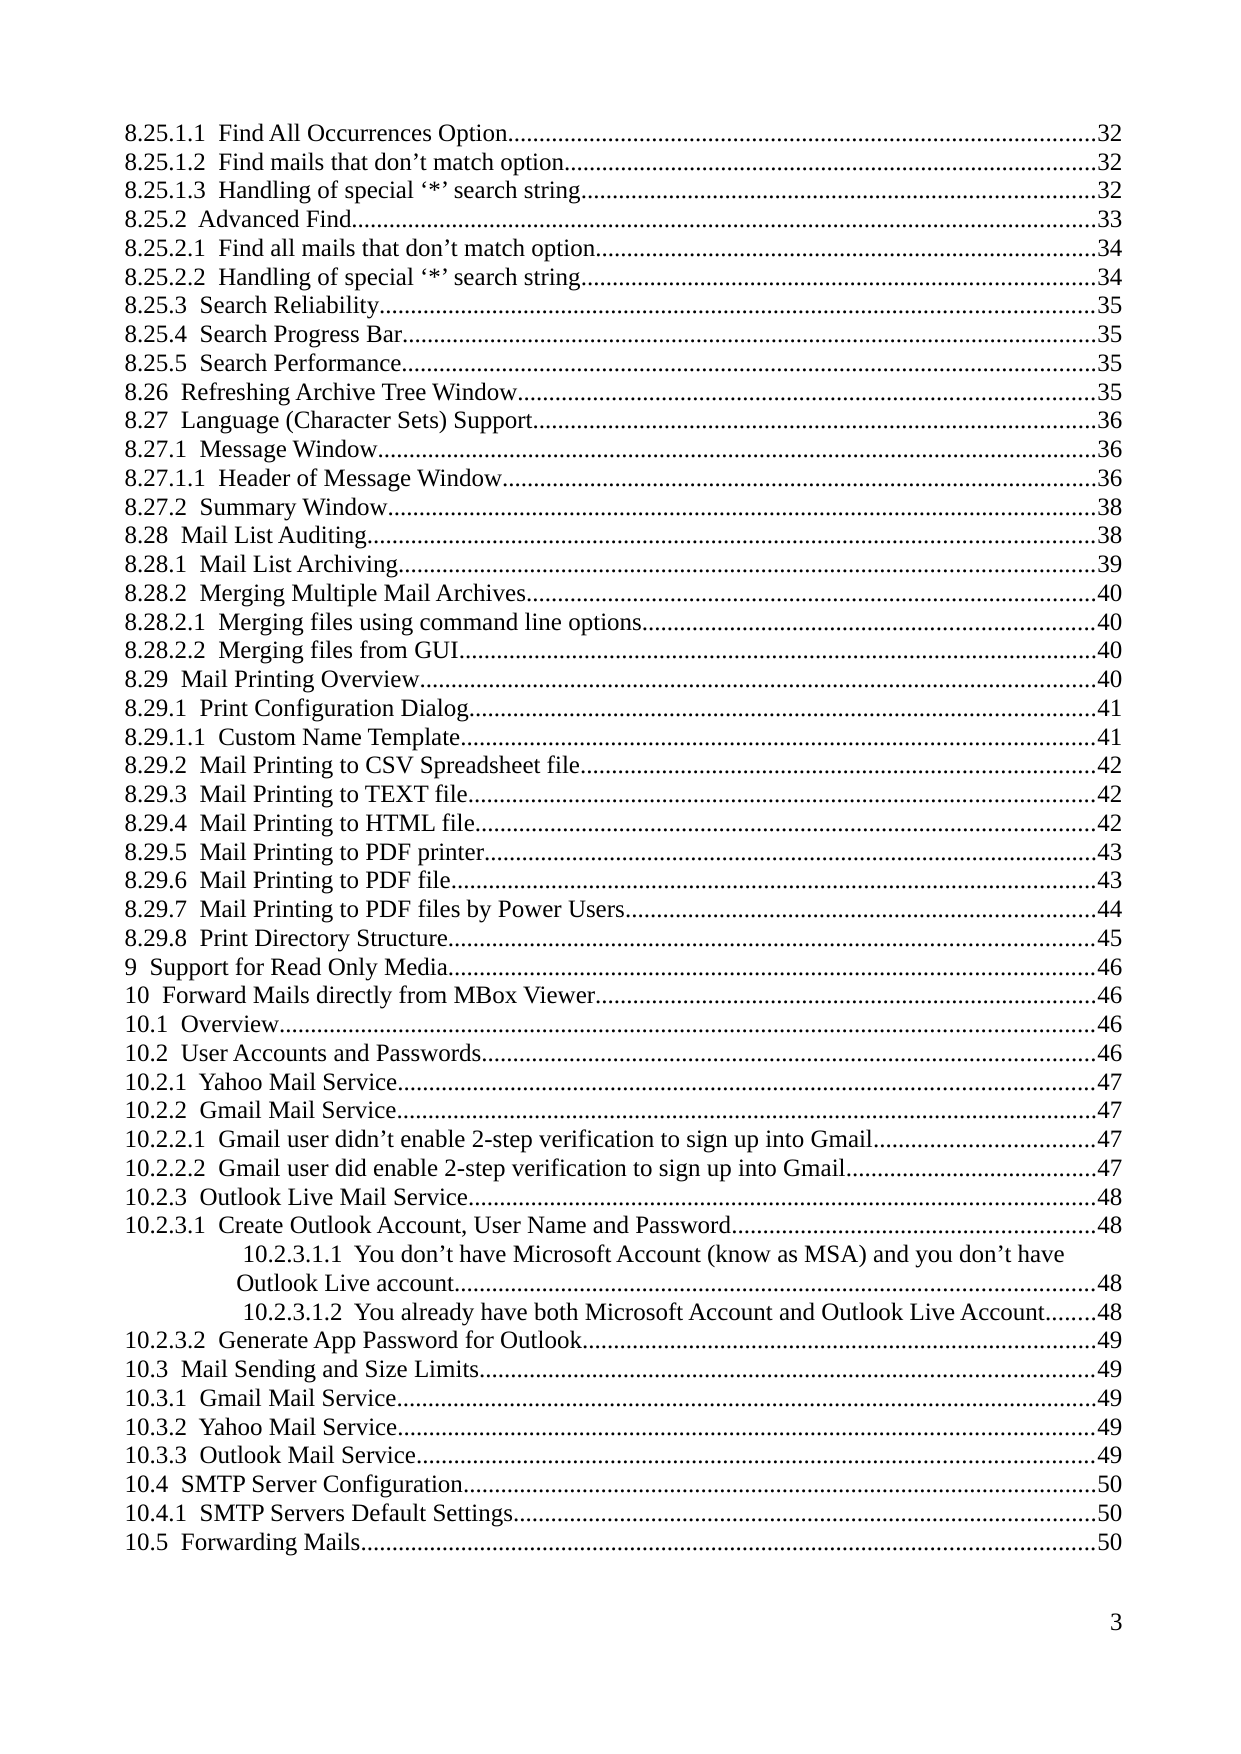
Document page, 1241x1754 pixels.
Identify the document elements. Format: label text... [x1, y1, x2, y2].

text 10.2.2.2 Gmail user did enable 2-step verification to sign up into Gmail 47 [118, 1153, 1122, 1182]
text 8.29.7 Mail Printing to PDF files by Power Users 44 [118, 894, 1122, 923]
text 8.25.2.2 Handling of special ‘*’ search string 34 [118, 262, 1122, 291]
text 10.3 Mail Sending and Size Limits 49 [118, 1354, 1122, 1383]
text 8.28 Mail List Auditing 38 [118, 521, 1122, 549]
text 10.2.3.1.2 You already have both Microsoft Account and Outlook Live Account 48 [236, 1297, 1122, 1326]
text 8.29.1 Print Configuration Dialog 41 [118, 693, 1122, 722]
text 8.26 Refreshing Archive Tree Window 35 [118, 377, 1122, 406]
text 8.29.1.1 Custom Name Template 41 [118, 722, 1122, 751]
text 8.25.1.1 Find All Occurrences Option 32 [118, 118, 1122, 147]
text 8.29 Mail Printing Overview 40 [118, 664, 1122, 693]
text 10.2 User Accounts and Passwords 46 [118, 1038, 1122, 1067]
text 8.29.3 Mail Printing to TEXT file 42 [118, 779, 1122, 808]
text 10.2.2 Gmail Mail Service 47 [118, 1096, 1122, 1124]
text 10.4.1 SMTP Servers Default Settings 50 [118, 1498, 1122, 1527]
text 8.28.2.2 Merging files from GUI 40 [118, 636, 1122, 664]
text 10.4 SMTP Server Configuration 50 [118, 1469, 1122, 1498]
text 10.1 Overview 46 [118, 1009, 1122, 1038]
text 8.25.2 Advanced Find 33 [118, 204, 1122, 233]
text 8.27 Language (Character Sets) Support 36 [118, 406, 1122, 434]
text 8.27.1 Message Window 36 [118, 434, 1122, 463]
text 8.29.8 Print Directory Structure 45 [118, 923, 1122, 952]
text 10.5 Forwarding Mails 50 [118, 1527, 1122, 1556]
text 10.2.3.2 Generate App Password for Outlook 49 [118, 1326, 1122, 1354]
text 8.29.2 Mail Printing to CSV Spreadsheet file 42 [118, 751, 1122, 779]
text 10.2.2.1 Gmail user didn’t enable 2-step verification to sign up into Gmail 47 [118, 1124, 1122, 1153]
text 10.2.3.1.1 You don’t have Microsoft Account (know as MSA) and you don’t have Outlook Live account 48 [236, 1239, 1122, 1297]
text 8.28.2.1 Merging files using command line options 40 [118, 607, 1122, 636]
text 8.27.1.1 Header of Message Window 36 [118, 463, 1122, 492]
text 10.2.3.1 Create Outlook Account, User Name and Password 48 [118, 1211, 1122, 1239]
text 8.25.4 Search Progress Bar 35 [118, 319, 1122, 348]
text 10 Forward Mails directly from MBox Viewer 46 [118, 981, 1122, 1009]
text 10.3.3 Outlook Mail Service 49 [118, 1441, 1122, 1469]
text 9 Support for Read Only Media 46 [118, 952, 1122, 981]
text 8.25.1.2 Find mails that don’t match option 32 [118, 147, 1122, 176]
text 8.28.1 Mail List Archiving 39 [118, 549, 1122, 578]
text 10.2.1 Yahoo Mail Service 47 [118, 1067, 1122, 1096]
text 8.25.3 Search Reliability 35 [118, 291, 1122, 319]
text 8.25.2.1 Find all mails that don’t match option 34 [118, 233, 1122, 262]
text 8.29.5 Mail Printing to PDF printer 43 [118, 837, 1122, 866]
text 8.28.2 Merging Multiple Mail Archives 40 [118, 578, 1122, 607]
text 10.3.2 Yahoo Mail Service 49 [118, 1412, 1122, 1441]
text 8.27.2 Summary Window 38 [118, 492, 1122, 521]
text 8.25.1.3 Handling of special ‘*’ search string 32 [118, 176, 1122, 204]
text 10.3.1 Gmail Mail Service 49 [118, 1383, 1122, 1412]
text 8.29.6 Mail Printing to PDF file 43 [118, 866, 1122, 894]
text 8.29.4 Mail Printing to HTML file 42 [118, 808, 1122, 837]
text 8.25.5 Search Performance 35 [118, 348, 1122, 377]
text 10.2.3 Outlook Live Mail Service 48 [118, 1182, 1122, 1211]
